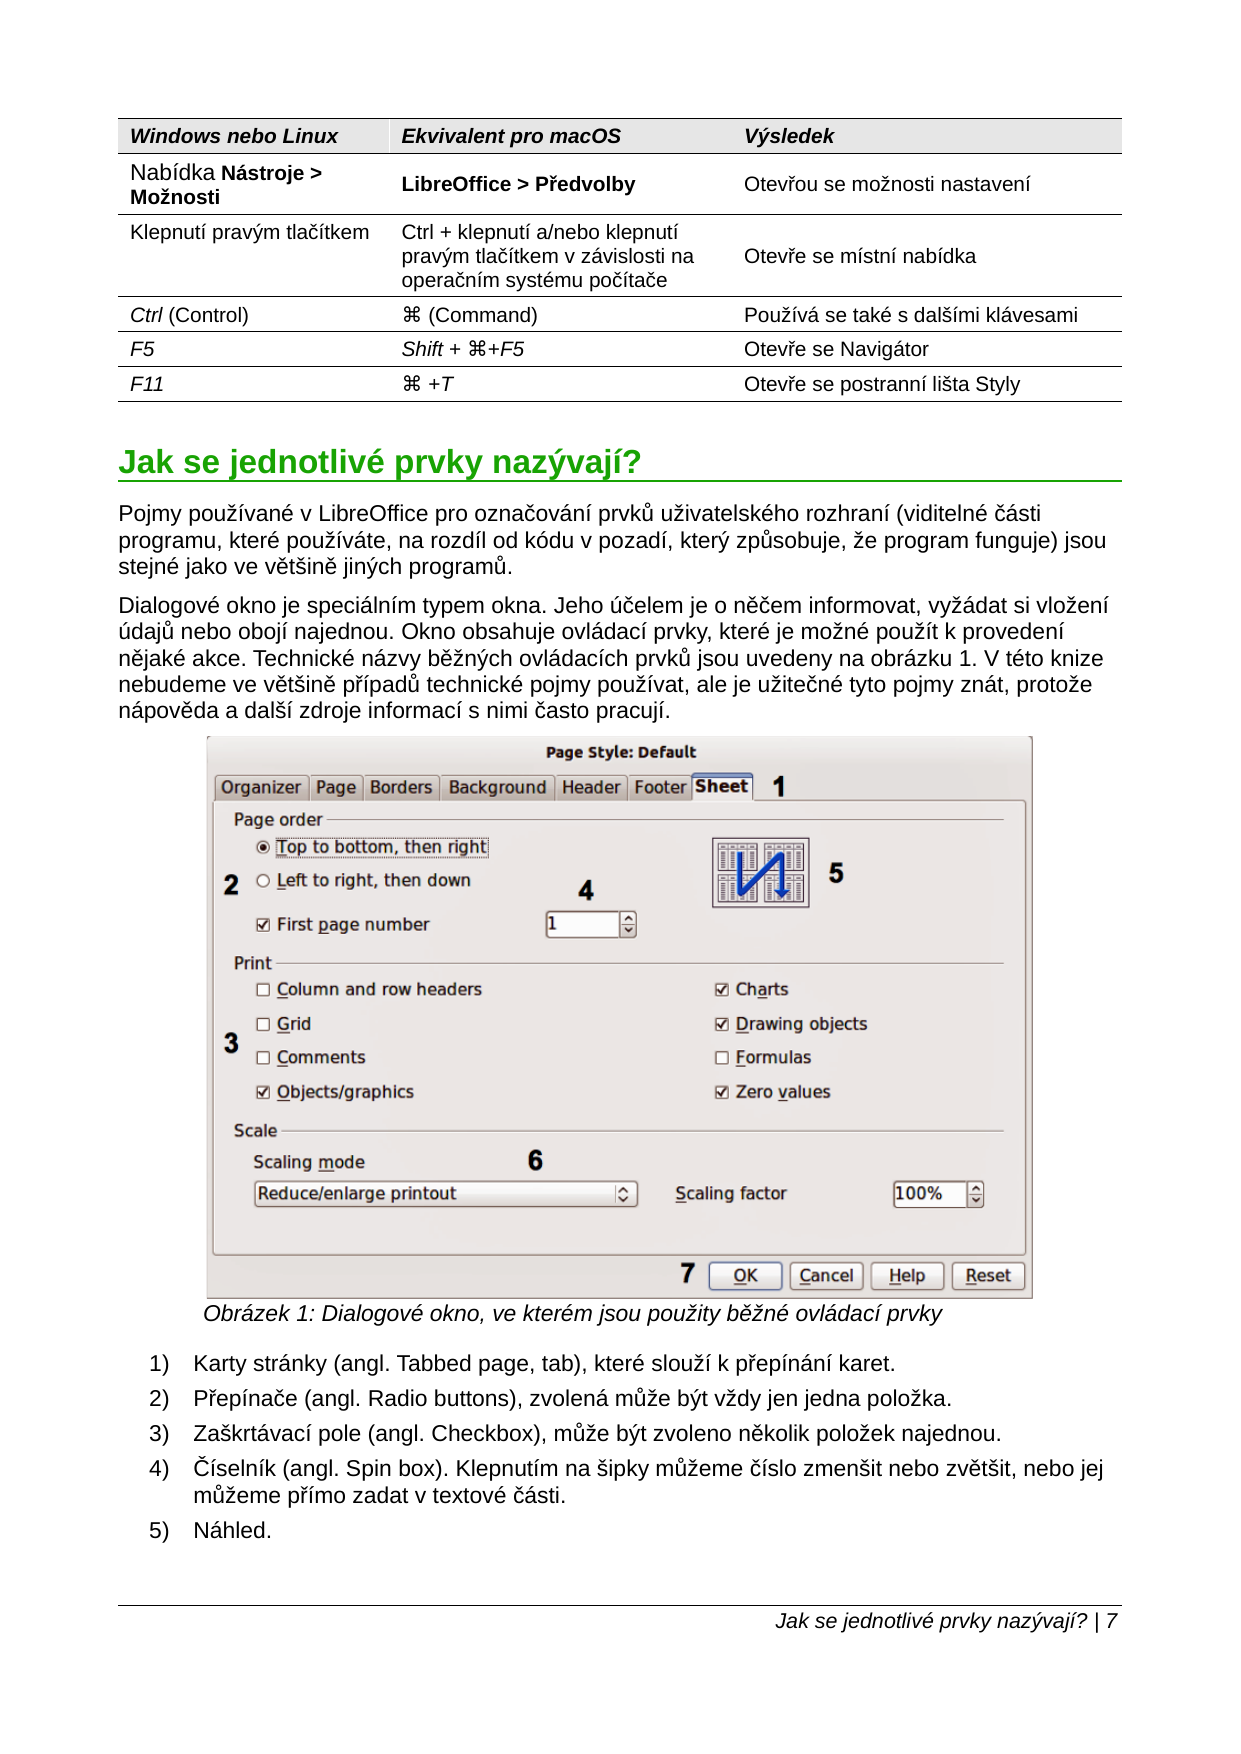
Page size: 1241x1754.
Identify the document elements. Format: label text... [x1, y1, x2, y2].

table_cell Shift + ⌘+F5 [390, 332, 732, 366]
table_cell F5 [118, 332, 389, 366]
text Pojmy používané v LibreOffice pro označování prvků uživatelského rozhraní (viditelné části programu, které používáte, na rozdíl od kódu v pozadí, který způsobuje, že program funguje) jsou stejné jako ve většině jiných programů. [118, 500, 1122, 579]
list Číselník (angl. Spin box). Klepnutím na šipky můžeme číslo zmenšit nebo zvětšit, nebo jej můžeme přímo zadat v textové části. [169, 1455, 1122, 1508]
table_header Výsledek [732, 119, 1122, 153]
picture [206, 736, 1034, 1300]
table_cell ⌘ +T [390, 367, 732, 401]
text Dialogové okno je speciálním typem okna. Jeho účelem je o něčem informovat, vyžádat si vložení údajů nebo obojí najednou. Okno obsahuje ovládací prvky, které je možné použít k provedení nějaké akce. Technické názvy běžných ovládacích prvků jsou uvedeny na obrázku 1. V této knize nebudeme ve většině případů technické pojmy používat, ale je užitečné tyto pojmy znát, protože nápověda a další zdroje informací s nimi často pracují. [118, 592, 1122, 723]
list Karty stránky (angl. Tabbed page, tab), které slouží k přepínání karet. [169, 1350, 1122, 1376]
table_header Windows nebo Linux [118, 119, 389, 153]
table_cell Nabídka Nástroje > Možnosti [118, 154, 389, 214]
list Náhled. [169, 1517, 1122, 1543]
table_cell Používá se také s dalšími klávesami [732, 297, 1122, 331]
table_cell F11 [118, 367, 389, 401]
table_cell Otevře se postranní lišta Styly [732, 367, 1122, 401]
list Přepínače (angl. Radio buttons), zvolená může být vždy jen jedna položka. [169, 1385, 1122, 1411]
table_cell LibreOffice > Předvolby [390, 154, 732, 214]
text Obrázek 1 : Dialogové okno, ve kterém jsou použity běžné ovládací prvky [203, 1300, 1037, 1326]
list Zaškrtávací pole (angl. Checkbox), může být zvoleno několik položek najednou. [169, 1420, 1122, 1446]
subtitle Jak se jednotlivé prvky nazývají? [118, 442, 1122, 480]
table_cell Ctrl (Control) [118, 297, 389, 331]
table_cell Klepnutí pravým tlačítkem [118, 215, 389, 296]
table_cell Otevře se místní nabídka [732, 215, 1122, 296]
table_cell ⌘ (Command) [390, 297, 732, 331]
table_cell Otevřou se možnosti nastavení [732, 154, 1122, 214]
table_cell Ctrl + klepnutí a/nebo klepnutí pravým tlačítkem v závislosti na operačním systému počítače [390, 215, 732, 296]
table_header Ekvivalent pro macOS [390, 119, 732, 153]
table_cell Otevře se Navigátor [732, 332, 1122, 366]
